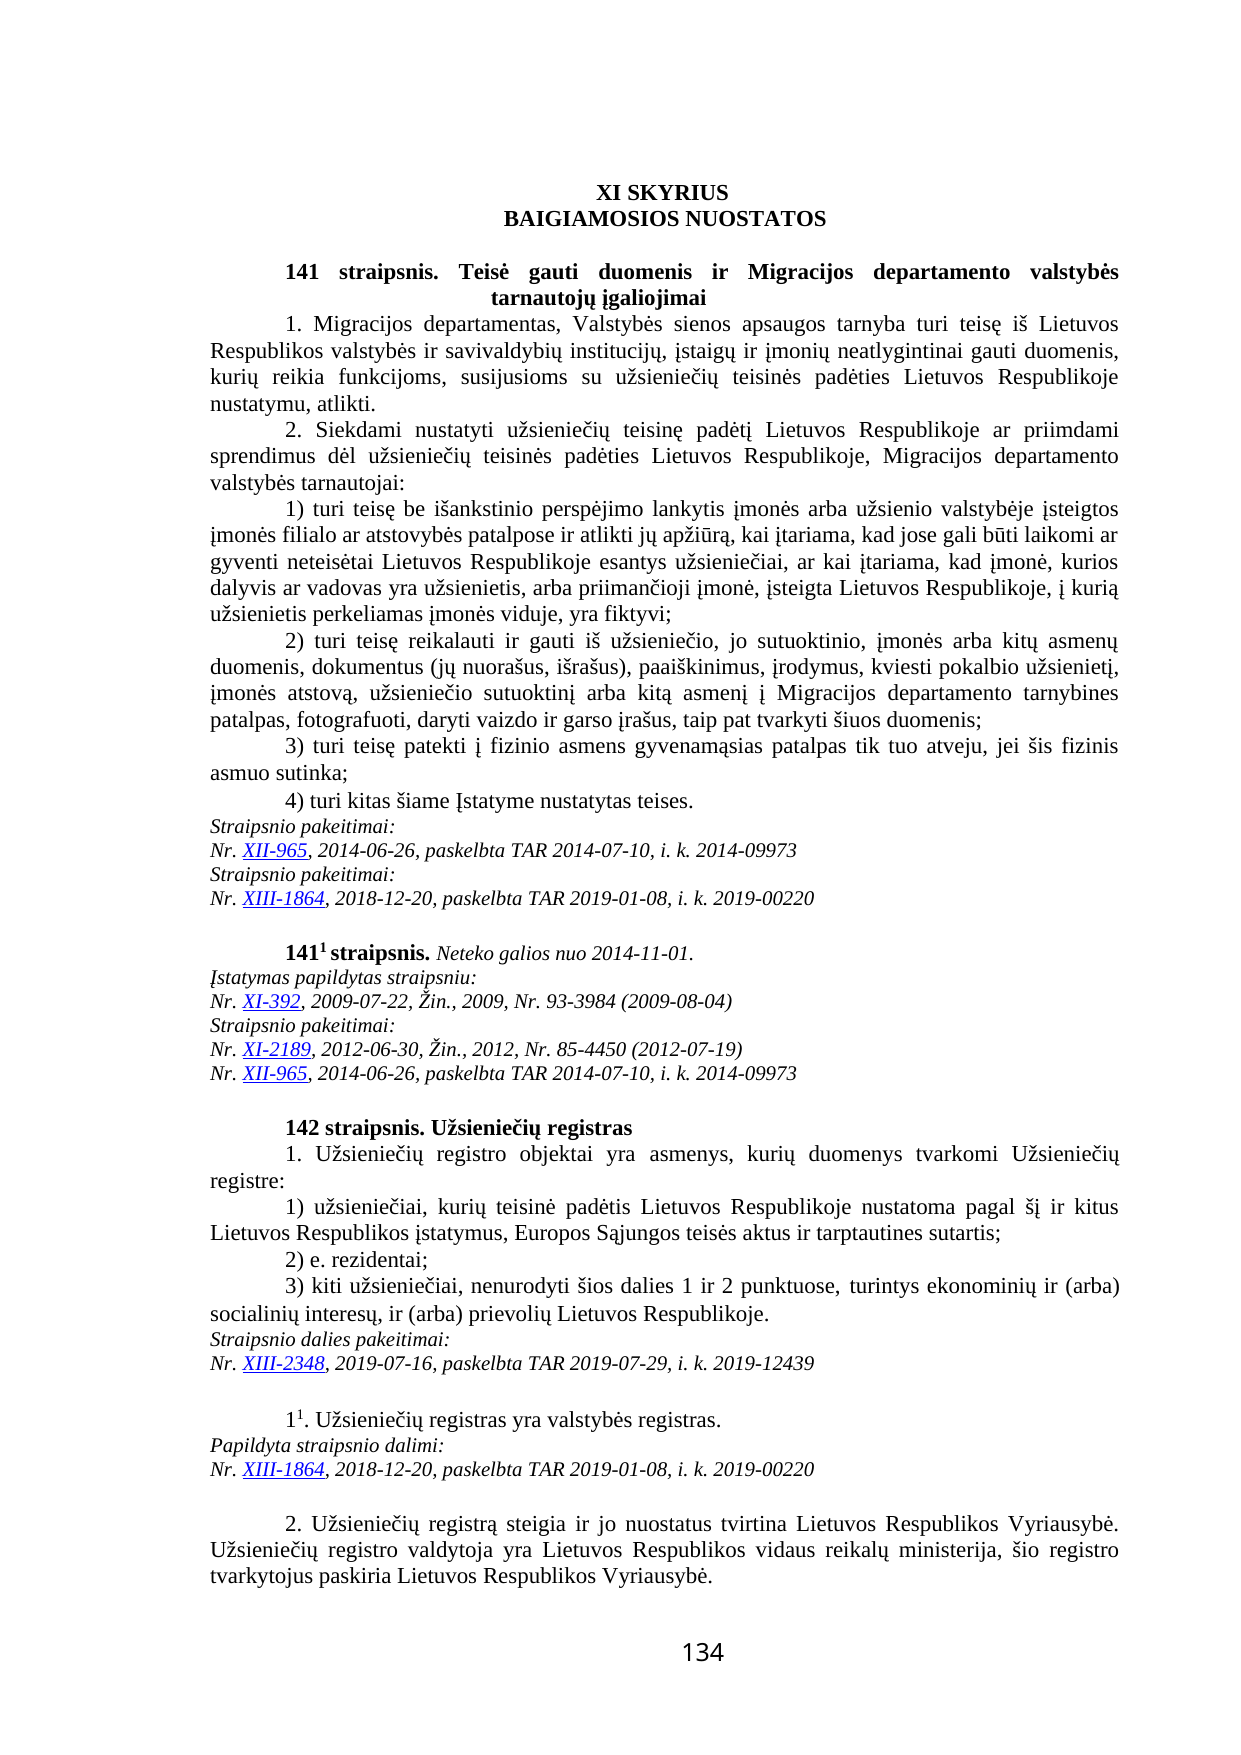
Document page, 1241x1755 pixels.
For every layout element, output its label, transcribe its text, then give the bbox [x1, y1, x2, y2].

text BAIGIAMOSIOS NUOSTATOS [210, 205, 1120, 231]
text Įstatymas papildytas straipsniu: [210, 965, 1120, 989]
text 1411 straipsnis. Neteko galios nuo 2014-11-01. [210, 939, 1120, 965]
text Nr. XI-392, 2009-07-22, Žin., 2009, Nr. 93-3984 (2009-08-04) [210, 989, 1120, 1013]
text 3) kiti užsieniečiai, nenurodyti šios dalies 1 ir 2 punktuose, turintys ekonominių ir (arba) socialinių interesų, ir (arba) prievolių Lietuvos Respublikoje. [210, 1272, 1120, 1327]
text Straipsnio dalies pakeitimai: [210, 1327, 1120, 1351]
text 1) užsieniečiai, kurių teisinė padėtis Lietuvos Respublikoje nustatoma pagal šį ir kitus Lietuvos Respublikos įstatymus, Europos Sąjungos teisės aktus ir tarptautines sutartis; [210, 1193, 1120, 1246]
text 2) turi teisę reikalauti ir gauti iš užsieniečio, jo sutuoktinio, įmonės arba kitų asmenų duomenis, dokumentus (jų nuorašus, išrašus), paaiškinimus, įrodymus, kviesti pokalbio užsienietį, įmonės atstovą, užsieniečio sutuoktinį arba kitą asmenį į Migracijos departamento tarnybines patalpas, fotografuoti, daryti vaizdo ir garso įrašus, taip pat tvarkyti šiuos duomenis; [210, 627, 1120, 732]
text Nr. XIII-2348, 2019-07-16, paskelbta TAR 2019-07-29, i. k. 2019-12439 [210, 1351, 1120, 1375]
text Nr. XI-2189, 2012-06-30, Žin., 2012, Nr. 85-4450 (2012-07-19) [210, 1037, 1120, 1061]
text 1. Migracijos departamentas, Valstybės sienos apsaugos tarnyba turi teisę iš Lietuvos Respublikos valstybės ir savivaldybių institucijų, įstaigų ir įmonių neatlygintinai gauti duomenis, kurių reikia funkcijoms, susijusioms su užsieniečių teisinės padėties Lietuvos Respublikoje nustatymu, atlikti. [210, 311, 1120, 416]
text Straipsnio pakeitimai: [210, 1013, 1120, 1037]
text 1) turi teisę be išankstinio perspėjimo lankytis įmonės arba užsienio valstybėje įsteigtos įmonės filialo ar atstovybės patalpose ir atlikti jų apžiūrą, kai įtariama, kad jose gali būti laikomi ar gyventi neteisėtai Lietuvos Respublikoje esantys užsieniečiai, ar kai įtariama, kad įmonė, kurios dalyvis ar vadovas yra užsienietis, arba priimančioji įmonė, įsteigta Lietuvos Respublikoje, į kurią užsienietis perkeliamas įmonės viduje, yra fiktyvi; [210, 495, 1120, 627]
text XI SKYRIUS [210, 179, 1120, 205]
text 2) e. rezidentai; [210, 1246, 1120, 1272]
text 4) turi kitas šiame Įstatyme nustatytas teises. [210, 785, 1120, 814]
text Nr. XIII-1864, 2018-12-20, paskelbta TAR 2019-01-08, i. k. 2019-00220 [210, 886, 1120, 910]
text 11. Užsieniečių registras yra valstybės registras. [210, 1404, 1120, 1433]
text 141 straipsnis. Teisė gauti duomenis ir Migracijos departamento valstybės tarnautojų įgaliojimai [285, 258, 1120, 311]
text 2. Siekdami nustatyti užsieniečių teisinę padėtį Lietuvos Respublikoje ar priimdami sprendimus dėl užsieniečių teisinės padėties Lietuvos Respublikoje, Migracijos departamento valstybės tarnautojai: [210, 416, 1120, 495]
text Straipsnio pakeitimai: [210, 862, 1120, 886]
text 1. Užsieniečių registro objektai yra asmenys, kurių duomenys tvarkomi Užsieniečių registre: [210, 1140, 1120, 1193]
text 3) turi teisę patekti į fizinio asmens gyvenamąsias patalpas tik tuo atveju, jei šis fizinis asmuo sutinka; [210, 732, 1120, 785]
text Straipsnio pakeitimai: [210, 814, 1120, 838]
subtitle 142 straipsnis. Užsieniečių registras [210, 1114, 1120, 1140]
text Nr. XII-965, 2014-06-26, paskelbta TAR 2014-07-10, i. k. 2014-09973 [210, 838, 1120, 862]
text Nr. XIII-1864, 2018-12-20, paskelbta TAR 2019-01-08, i. k. 2019-00220 [210, 1457, 1120, 1481]
text 2. Užsieniečių registrą steigia ir jo nuostatus tvirtina Lietuvos Respublikos Vyriausybė. Užsieniečių registro valdytoja yra Lietuvos Respublikos vidaus reikalų ministerija, šio registro tvarkytojus paskiria Lietuvos Respublikos Vyriausybė. [210, 1510, 1120, 1589]
text Nr. XII-965, 2014-06-26, paskelbta TAR 2014-07-10, i. k. 2014-09973 [210, 1061, 1120, 1085]
text Papildyta straipsnio dalimi: [210, 1433, 1120, 1457]
